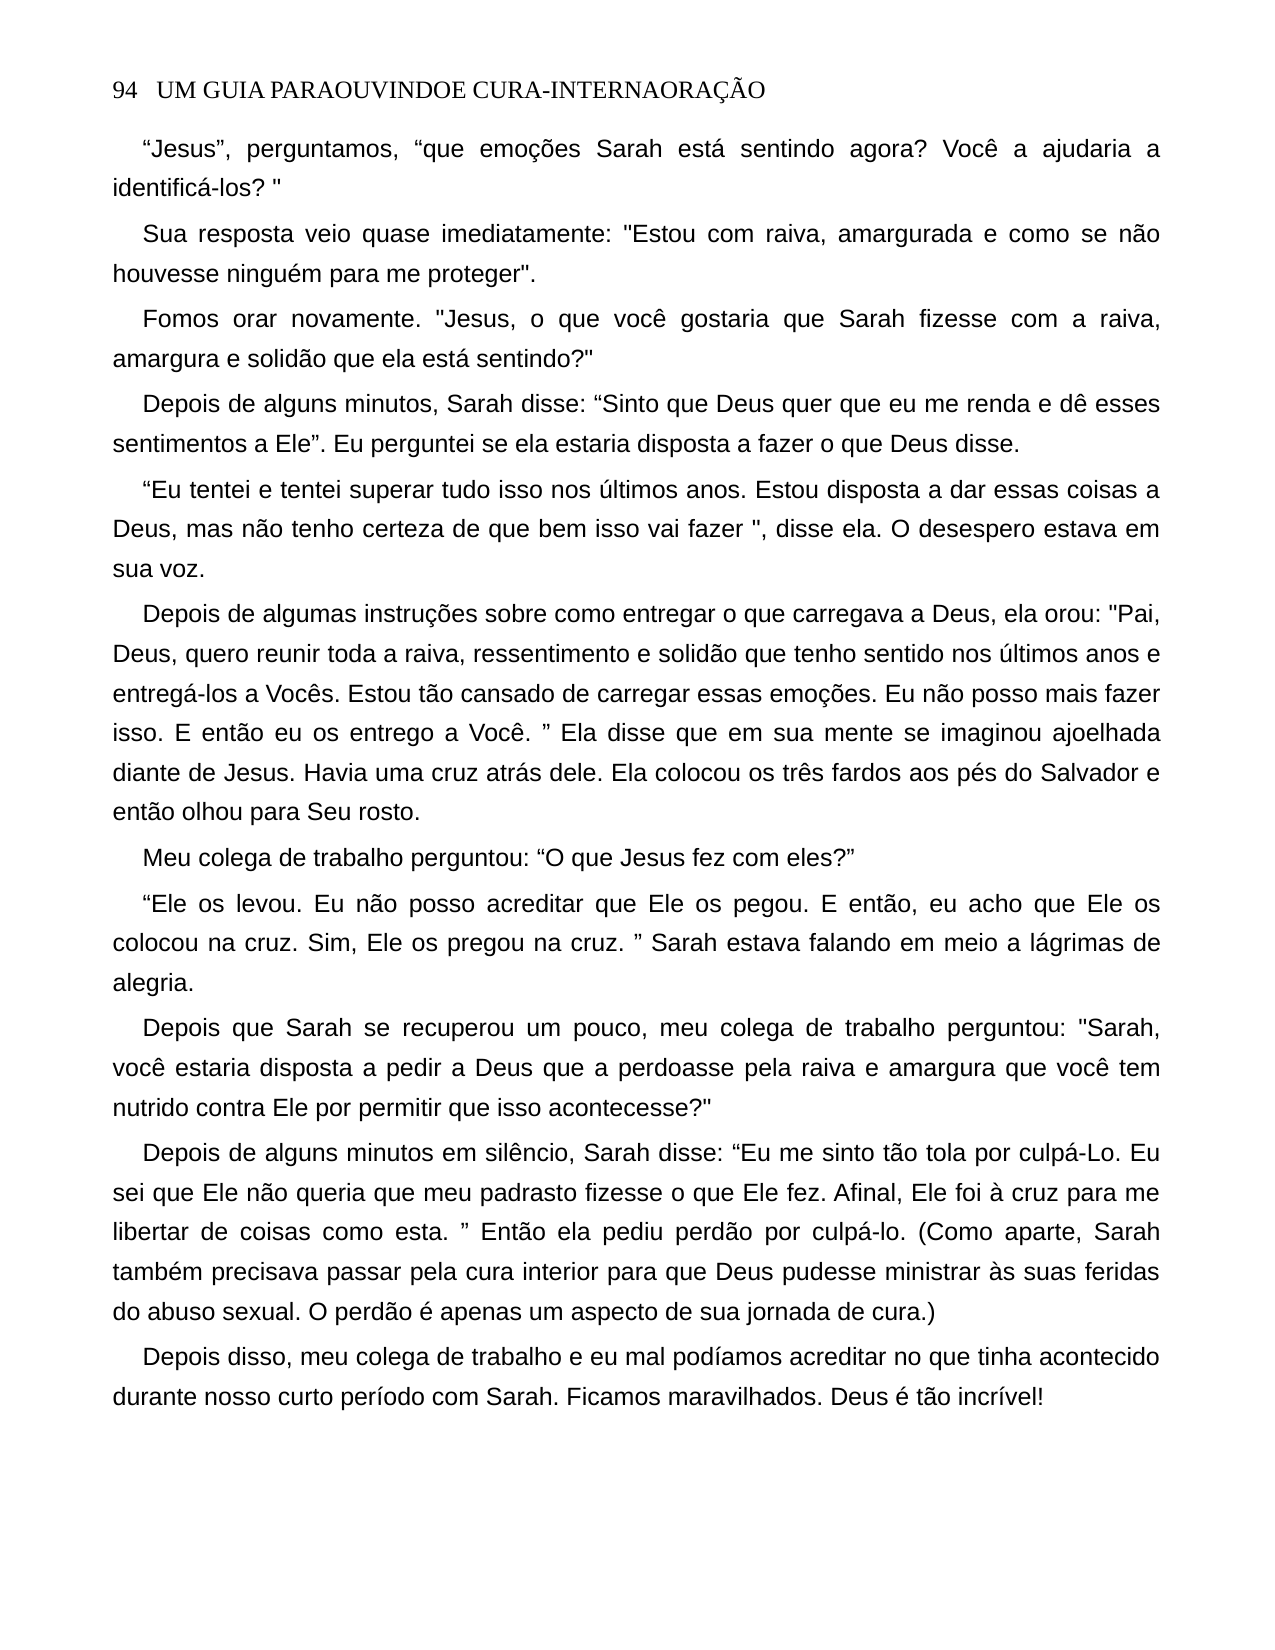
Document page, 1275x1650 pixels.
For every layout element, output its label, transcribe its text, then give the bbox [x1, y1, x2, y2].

text Depois que Sarah se recuperou um pouco, meu colega de trabalho perguntou: "Sarah, você estaria disposta a pedir a Deus que a perdoasse pela raiva e amargura que você tem nutrido contra Ele por permitir que isso acontecesse?" [112, 1013, 1162, 1121]
text Depois de algumas instruções sobre como entregar o que carregava a Deus, ela orou: "Pai, Deus, quero reunir toda a raiva, ressentimento e solidão que tenho sentido nos últimos anos e entregá-los a Vocês. Estou tão cansado de carregar essas emoções. Eu não posso mais fazer isso. E então eu os entrego a Você. ” Ela disse que em sua mente se imaginou ajoelhada diante de Jesus. Havia uma cruz atrás dele. Ela colocou os três fardos aos pés do Salvador e então olhou para Seu rosto. [112, 599, 1162, 826]
text Depois de alguns minutos, Sarah disse: “Sinto que Deus quer que eu me renda e dê esses sentimentos a Ele”. Eu perguntei se ela estaria disposta a fazer o que Deus disse. [112, 389, 1162, 458]
text “Jesus”, perguntamos, “que emoções Sarah está sentindo agora? Você a ajudaria a identificá-los? " [112, 134, 1162, 202]
text Fomos orar novamente. "Jesus, o que você gostaria que Sarah fizesse com a raiva, amargura e solidão que ela está sentindo?" [112, 304, 1162, 372]
text Sua resposta veio quase imediatamente: "Estou com raiva, amargurada e como se não houvesse ninguém para me proteger". [112, 219, 1162, 287]
text Depois disso, meu colega de trabalho e eu mal podíamos acreditar no que tinha acontecido durante nosso curto período com Sarah. Ficamos maravilhados. Deus é tão incrível! [112, 1342, 1162, 1410]
text “Eu tentei e tentei superar tudo isso nos últimos anos. Estou disposta a dar essas coisas a Deus, mas não tenho certeza de que bem isso vai fazer ", disse ela. O desespero estava em sua voz. [112, 474, 1162, 582]
text Meu colega de trabalho perguntou: “O que Jesus fez com eles?” [112, 843, 1162, 872]
text Depois de alguns minutos em silêncio, Sarah disse: “Eu me sinto tão tola por culpá-Lo. Eu sei que Ele não queria que meu padrasto fizesse o que Ele fez. Afinal, Ele foi à cruz para me libertar de coisas como esta. ” Então ela pediu perdão por culpá-lo. (Como aparte, Sarah também precisava passar pela cura interior para que Deus pudesse ministrar às suas feridas do abuso sexual. O perdão é apenas um aspecto de sua jornada de cura.) [112, 1138, 1162, 1325]
text “Ele os levou. Eu não posso acreditar que Ele os pegou. E então, eu acho que Ele os colocou na cruz. Sim, Ele os pregou na cruz. ” Sarah estava falando em meio a lágrimas de alegria. [112, 888, 1162, 996]
